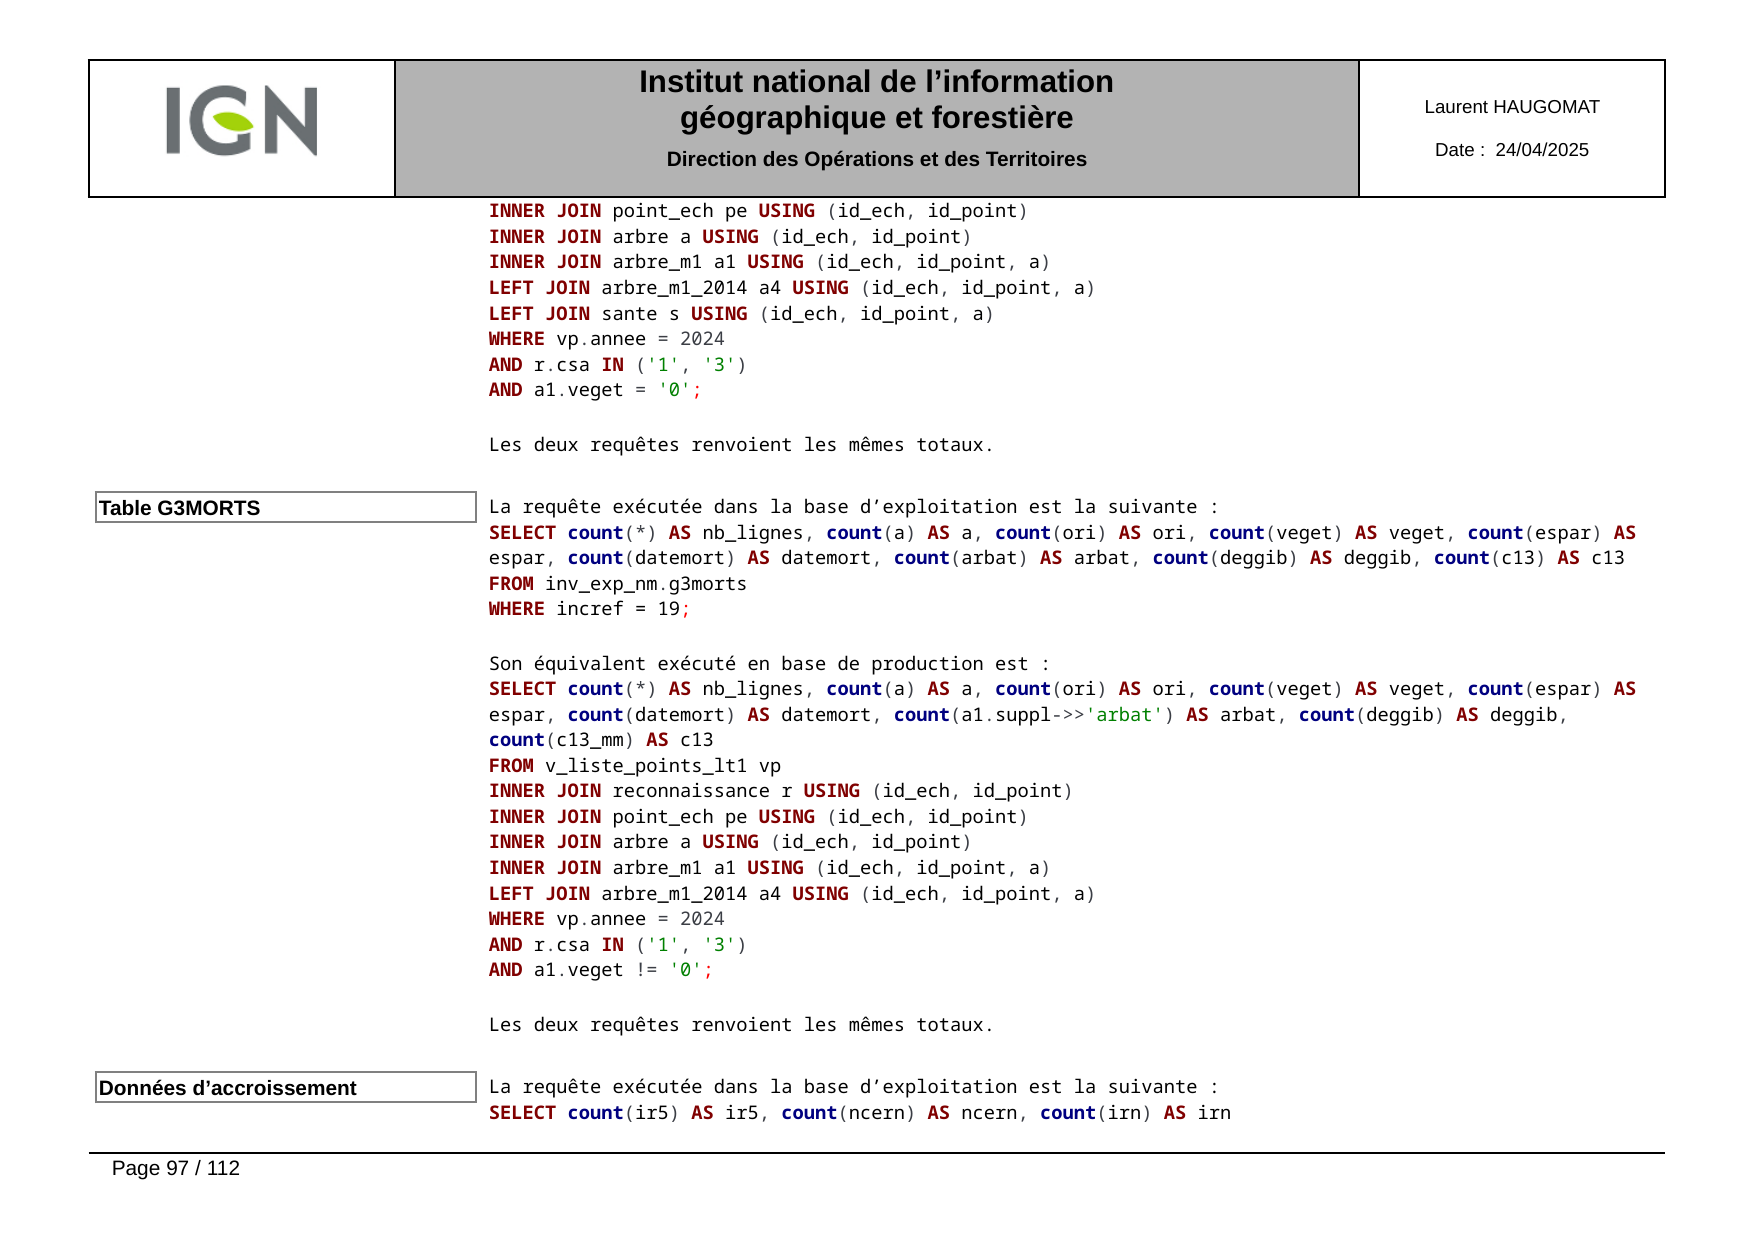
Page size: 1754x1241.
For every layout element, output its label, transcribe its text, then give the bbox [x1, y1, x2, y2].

table_cell INNER JOIN point_ech pe USING (id_ech, id_point) INNER JOIN arbre a USING (id_ech, id_point) INNER JOIN arbre_m1 a1 USING (id_ech, id_point, a) LEFT JOIN arbre_m1_2014 a4 USING (id_ech, id_point, a) LEFT JOIN sante s USING (id_ech, id_point, a) WHERE vp.annee = 2024 AND r.csa IN ('1', '3') AND a1.veget = '0'; Les deux requêtes renvoient les mêmes totaux. [483, 198, 1665, 490]
table_cell [89, 198, 483, 490]
table_cell Table G3MORTS [89, 490, 483, 1070]
picture [141, 62, 343, 180]
table_cell La requête exécutée dans la base d’exploitation est la suivante : SELECT count(ir5) AS ir5, count(ncern) AS ncern, count(irn) AS irn [483, 1070, 1665, 1131]
table_cell La requête exécutée dans la base d’exploitation est la suivante : SELECT count(*) AS nb_lignes, count(a) AS a, count(ori) AS ori, count(veget) AS veget, count(espar) AS espar, count(datemort) AS datemort, count(arbat) AS arbat, count(deggib) AS deggib, count(c13) AS c13 FROM inv_exp_nm.g3morts WHERE incref = 19; Son équivalent exécuté en base de production est : SELECT count(*) AS nb_lignes, count(a) AS a, count(ori) AS ori, count(veget) AS veget, count(espar) AS espar, count(datemort) AS datemort, count(a1.suppl->>'arbat') AS arbat, count(deggib) AS deggib, count(c13_mm) AS c13 FROM v_liste_points_lt1 vp INNER JOIN reconnaissance r USING (id_ech, id_point) INNER JOIN point_ech pe USING (id_ech, id_point) INNER JOIN arbre a USING (id_ech, id_point) INNER JOIN arbre_m1 a1 USING (id_ech, id_point, a) LEFT JOIN arbre_m1_2014 a4 USING (id_ech, id_point, a) WHERE vp.annee = 2024 AND r.csa IN ('1', '3') AND a1.veget != '0'; Les deux requêtes renvoient les mêmes totaux. [483, 490, 1665, 1070]
table_cell Données d’accroissement [89, 1070, 483, 1131]
